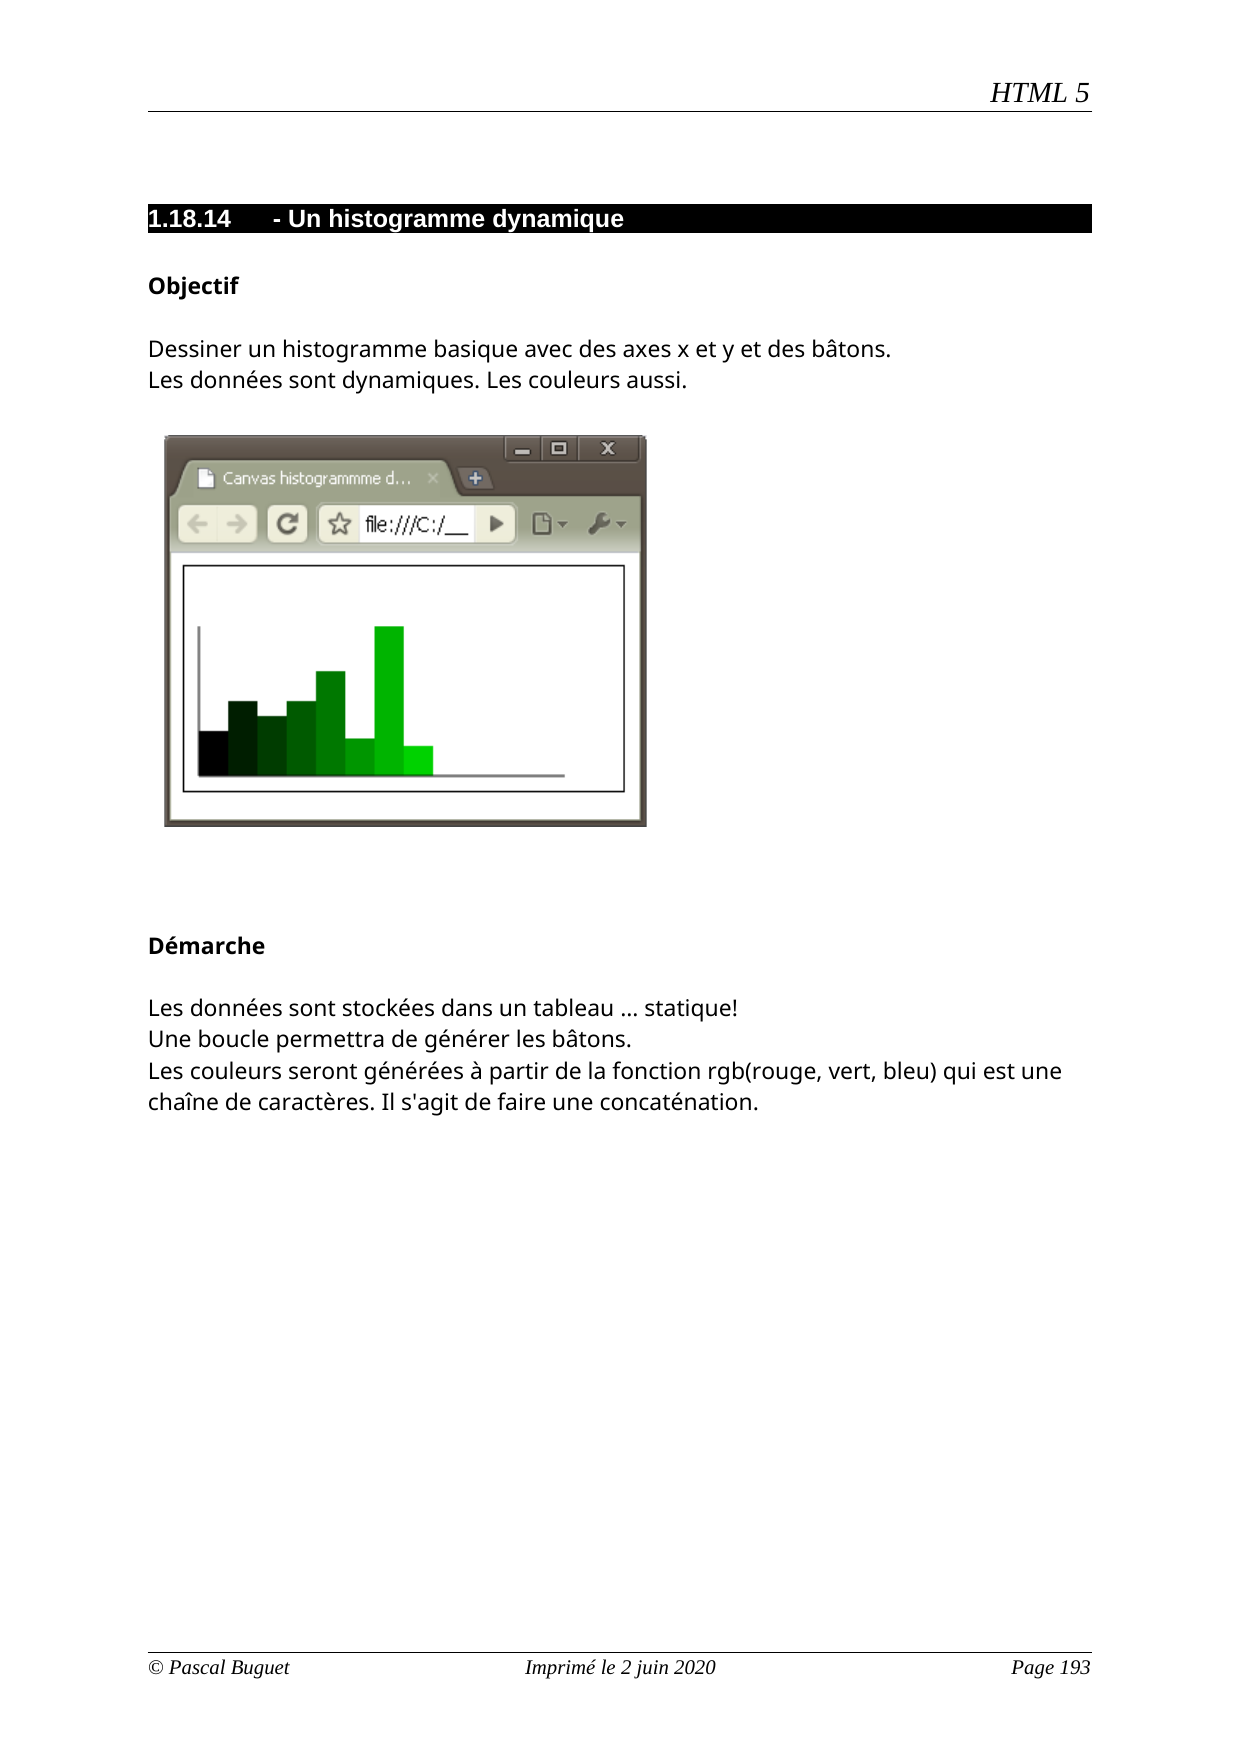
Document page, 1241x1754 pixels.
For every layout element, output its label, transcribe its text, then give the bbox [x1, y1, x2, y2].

subtitle - Un histogramme dynamique [148, 204, 1092, 233]
text Une boucle permettra de générer les bâtons. [148, 1023, 1092, 1054]
text Les couleurs seront générées à partir de la fonction rgb(rouge, vert, bleu) qui est une chaîne de caractères. Il s'agit de faire une concaténation. [148, 1054, 1092, 1117]
text Les données sont stockées dans un tableau … statique! [148, 992, 1092, 1023]
text Les données sont dynamiques. Les couleurs aussi. [148, 364, 1092, 395]
text Objectif [148, 270, 1092, 301]
picture [164, 435, 647, 827]
text Démarche [148, 929, 1092, 961]
text Dessiner un histogramme basique avec des axes x et y et des bâtons. [148, 333, 1092, 364]
